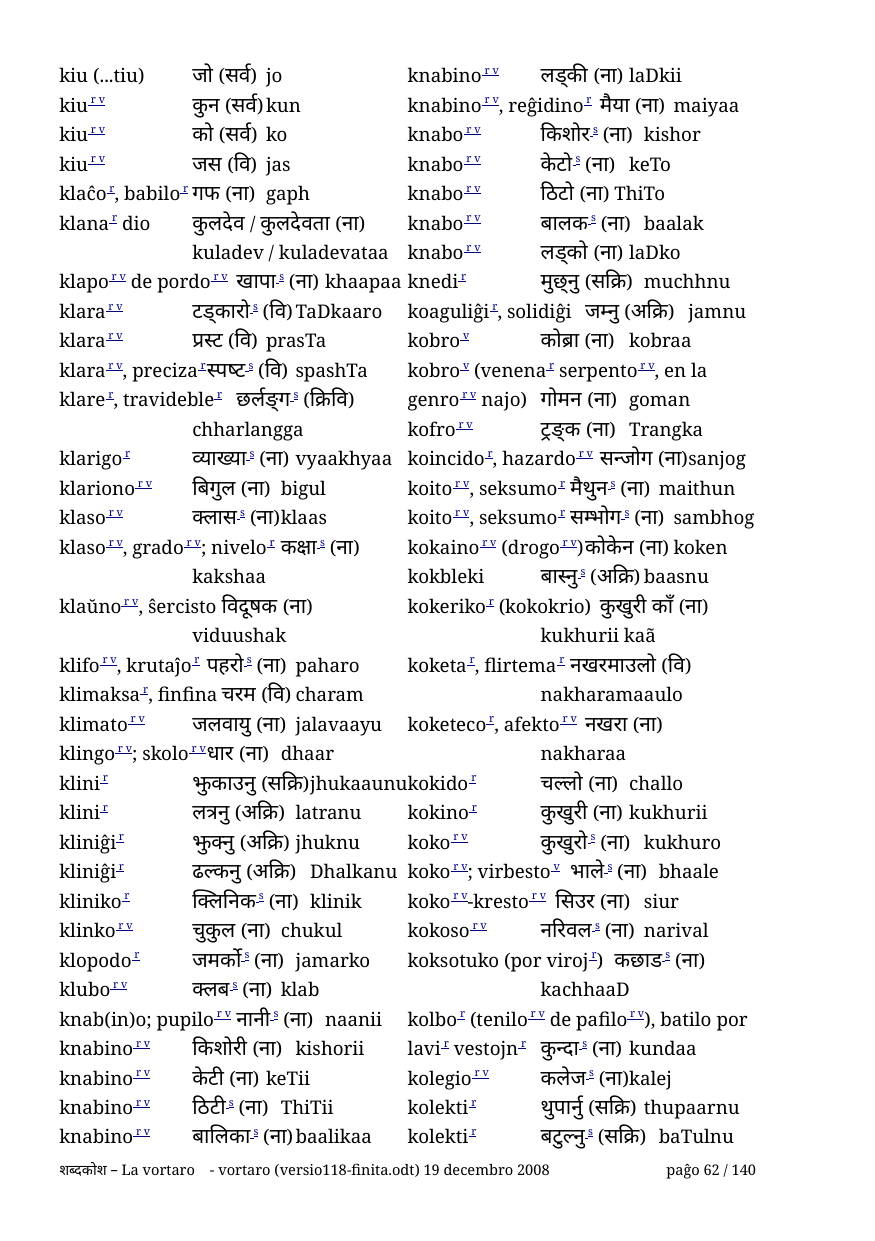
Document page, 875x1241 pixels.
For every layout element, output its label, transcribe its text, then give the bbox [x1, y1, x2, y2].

text knabino r v बालिका s (ना) baalikaa [59, 1120, 407, 1150]
text klinko r v चुकुल (ना) chukul [59, 914, 407, 943]
text kiu r v जस (वि) jas [59, 147, 407, 177]
text koketeco r, afekto r v नखरा (ना) nakharaa [407, 708, 756, 767]
text knabo r v केटो s (ना) keTo [407, 147, 756, 177]
text klariono r v बिगुल (ना) bigul [59, 472, 407, 501]
text klarigo r व्याख्या s (ना) vyaakhyaa [59, 442, 407, 472]
text knabino r v, reĝidino r मैया (ना) maiyaa [407, 88, 756, 118]
text kolekti r थुपार्नु (सक्रि) thupaarnu [407, 1091, 756, 1120]
text klara r v प्रस्ट (वि) prasTa [59, 324, 407, 354]
text klaso r v क्लास s (ना) klaas [59, 501, 407, 531]
text kokoso r v नरिवल s (ना) narival [407, 914, 756, 943]
text knabo r v लड्को (ना) laDko [407, 236, 756, 265]
text klini r लत्रनु (अक्रि) latranu [59, 796, 407, 826]
text klaĉo r, babilo r गफ (ना) gaph [59, 177, 407, 206]
text koincido r, hazardo r v सन्जोग (ना) sanjog [407, 442, 756, 472]
text kokaino r v (drogo r v) कोकेन (ना) koken [407, 531, 756, 560]
text knabo r v ठिटो (ना) ThiTo [407, 177, 756, 206]
text kobro v कोब्रा (ना) kobraa [407, 324, 756, 354]
text klini r झुकाउनु (सक्रि) jhukaaunu [59, 767, 407, 796]
text knabino r v केटी (ना) keTii [59, 1061, 407, 1091]
text klingo r v; skolo r v धार (ना) dhaar [59, 737, 407, 767]
text knedi r मुछ्नु (सक्रि) muchhnu [407, 265, 756, 295]
text kobro v (venena r serpento r v, en la genro r v najo) गोमन (ना) goman [407, 354, 756, 413]
text kiu r v कुन (सर्व) kun [59, 88, 407, 118]
text koaguliĝi r, solidiĝi जम्नु (अक्रि) jamnu [407, 295, 756, 324]
text kliniko r क्लिनिक s (ना) klinik [59, 884, 407, 914]
text koko r v-kresto r v सिउर (ना) siur [407, 884, 756, 914]
text koko r v कुखुरो s (ना) kukhuro [407, 826, 756, 855]
text kokido r चल्लो (ना) challo [407, 767, 756, 796]
text koksotuko (por viroj r) कछाड s (ना) kachhaaD [407, 943, 756, 1002]
text klopodo r जमर्को s (ना) jamarko [59, 943, 407, 973]
text kokino r कुखुरी (ना) kukhurii [407, 796, 756, 826]
text kokbleki बास्नु s (अक्रि) baasnu [407, 560, 756, 590]
text klifo r v, krutaĵo r पहरो s (ना) paharo [59, 649, 407, 678]
text klapo r v de pordo r v खापा s (ना) khaapaa [59, 265, 407, 295]
text kofro r v ट्रङ्क (ना) Trangka [407, 413, 756, 442]
text koito r v, seksumo r मैथुन s (ना) maithun [407, 472, 756, 501]
text knab(in)o; pupilo r v नानी s (ना) naanii [59, 1002, 407, 1032]
text koito r v, seksumo r सम्भोग s (ना) sambhog [407, 501, 756, 531]
text kliniĝi r ढल्कनु (अक्रि) Dhalkanu [59, 855, 407, 884]
text klimato r v जलवायु (ना) jalavaayu [59, 708, 407, 737]
text kliniĝi r झुक्नु (अक्रि) jhuknu [59, 826, 407, 855]
text klara r v टड्कारो s (वि) TaDkaaro [59, 295, 407, 324]
text klana r dio कुलदेव / कुलदेवता (ना) kuladev / kuladevataa [59, 206, 407, 265]
text koko r v; virbesto v भाले s (ना) bhaale [407, 855, 756, 884]
text knabino r v किशोरी (ना) kishorii [59, 1032, 407, 1061]
text knabino r v ठिटी s (ना) ThiTii [59, 1091, 407, 1120]
text knabo r v किशोर s (ना) kishor [407, 118, 756, 147]
text klara r v, preciza r स्पष्ट s (वि) spashTa [59, 354, 407, 383]
text kiu r v को (सर्व) ko [59, 118, 407, 147]
text kolegio r v कलेज s (ना) kalej [407, 1061, 756, 1091]
text knabino r v लड्की (ना) laDkii [407, 59, 756, 88]
text kolbo r (tenilo r v de pafilo r v), batilo por lavi r vestojn r कुन्दा s (ना) kundaa [407, 1002, 756, 1061]
text knabo r v बालक s (ना) baalak [407, 206, 756, 236]
text klimaksa r, finfina चरम (वि) charam [59, 678, 407, 708]
text kolekti r बटुल्नु s (सक्रि) baTulnu [407, 1120, 756, 1150]
text klubo r v क्लब s (ना) klab [59, 973, 407, 1002]
text klaŭno r v, ŝercisto विदूषक (ना) viduushak [59, 590, 407, 649]
text koketa r, flirtema r नखरमाउलो (वि) nakharamaaulo [407, 649, 756, 708]
text kokeriko r (kokokrio) कुखुरी काँ (ना) kukhurii kaã [407, 590, 756, 649]
text kiu (...tiu) जो (सर्व) jo [59, 59, 407, 88]
text klaso r v, grado r v; nivelo r कक्षा s (ना) kakshaa [59, 531, 407, 590]
text klare r, travideble r छर्लङ्ग s (क्रिवि) chharlangga [59, 383, 407, 442]
